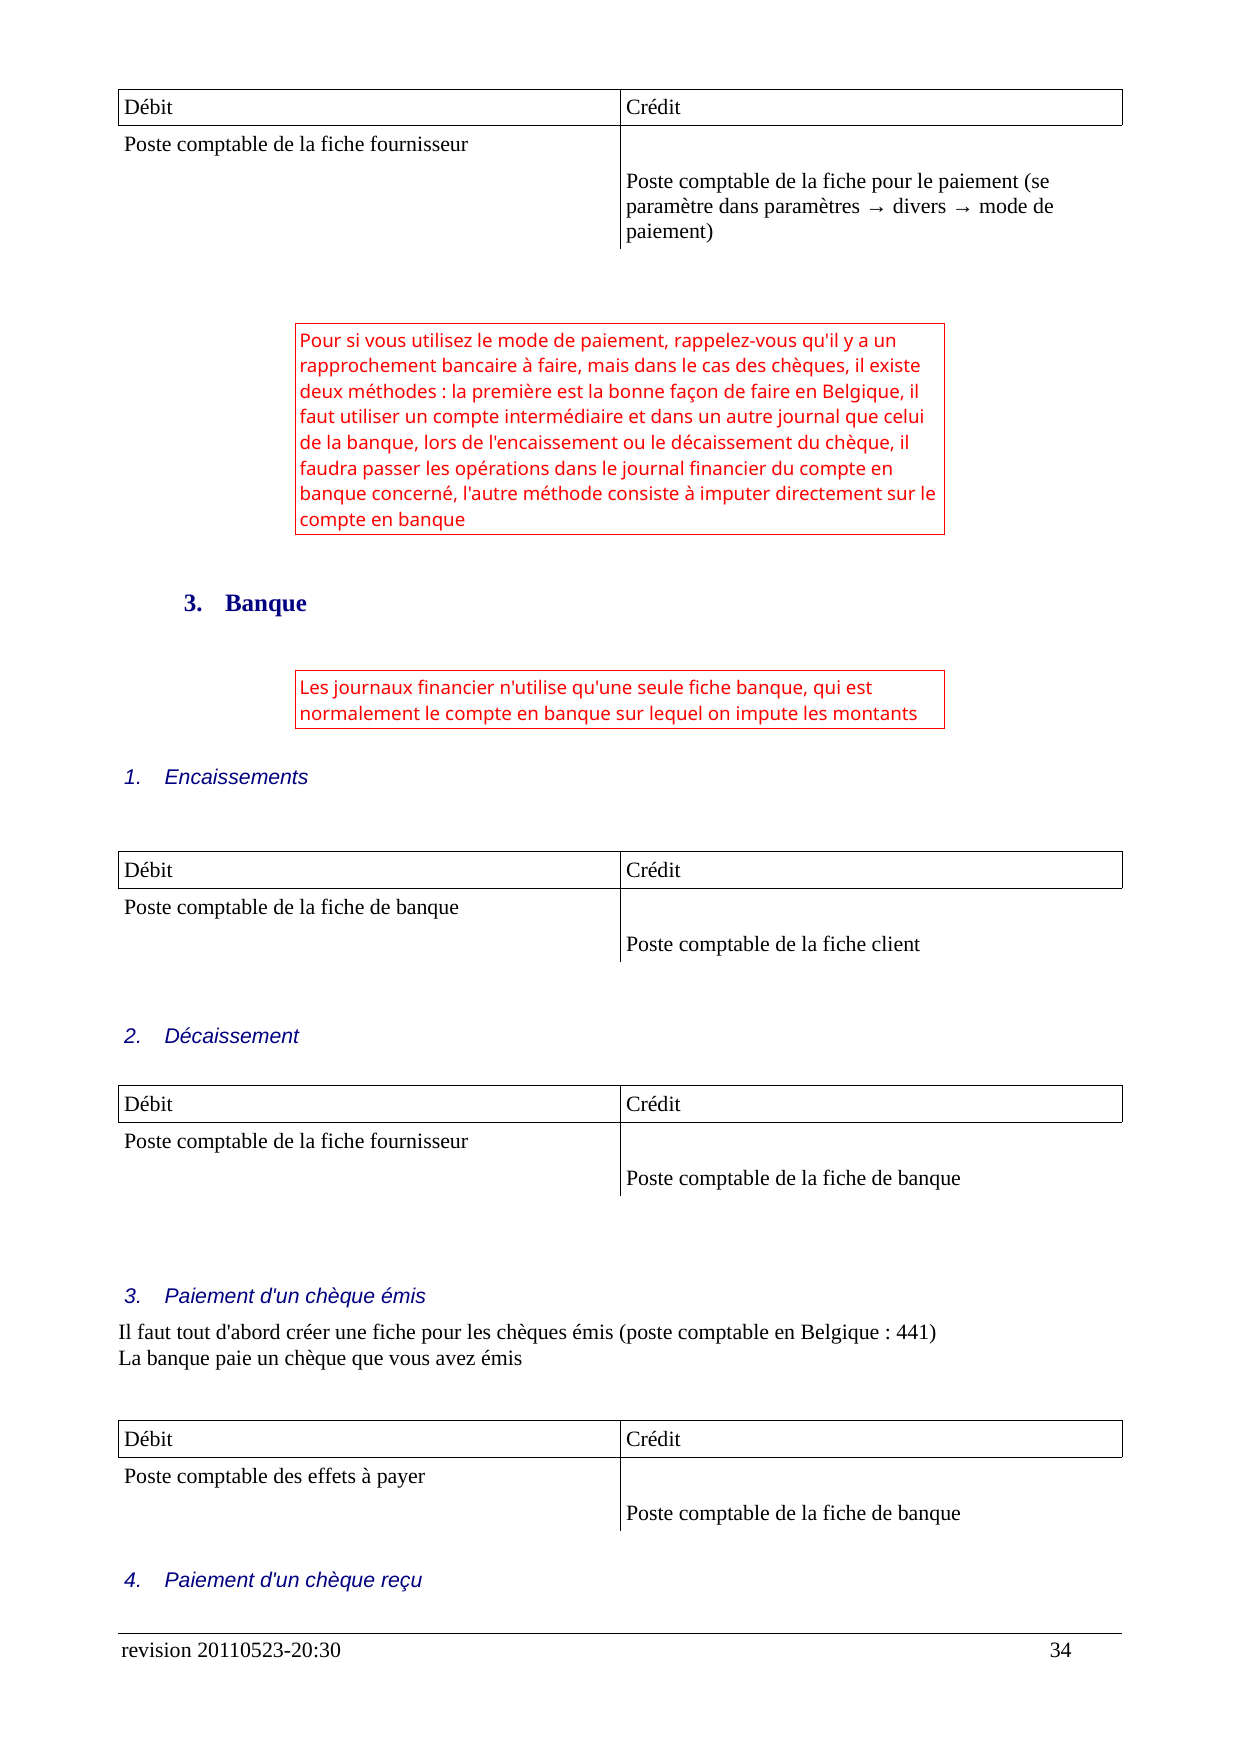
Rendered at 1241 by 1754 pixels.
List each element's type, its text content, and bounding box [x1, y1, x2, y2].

subtitle Paiement d'un chèque émis [118, 1283, 1122, 1308]
table_header Débit [119, 852, 620, 888]
text Il faut tout d'abord créer une fiche pour les chèques émis (poste comptable en Belgique : 441) [118, 1319, 1122, 1344]
table_cell Poste comptable des effets à payer [118, 1458, 620, 1494]
table_cell Poste comptable de la fiche de banque [621, 1494, 1122, 1531]
subtitle Encaissements [118, 765, 1122, 789]
table_cell [118, 1494, 620, 1531]
table_header Débit [119, 90, 620, 125]
table_cell [621, 1458, 1122, 1494]
subtitle Décaissement [118, 1024, 1122, 1048]
subtitle Paiement d'un chèque reçu [118, 1567, 1122, 1592]
table_cell Poste comptable de la fiche client [621, 925, 1122, 962]
text Les journaux financier n'utilise qu'une seule fiche banque, qui est normalement le compte en banque sur lequel on impute les montants [296, 671, 944, 728]
table_cell [118, 925, 620, 962]
table_header Débit [119, 1421, 620, 1457]
table_cell [118, 162, 620, 249]
table_cell [118, 1159, 620, 1196]
table_cell [621, 1123, 1122, 1159]
text La banque paie un chèque que vous avez émis [118, 1344, 1122, 1370]
table_header Crédit [621, 1421, 1122, 1457]
table_cell Poste comptable de la fiche de banque [621, 1159, 1122, 1196]
table_cell Poste comptable de la fiche pour le paiement (se paramètre dans paramètres → divers → mode de paiement) [621, 162, 1122, 249]
table_header Crédit [621, 1086, 1122, 1122]
table_cell Poste comptable de la fiche de banque [118, 889, 620, 925]
subtitle Banque [177, 588, 1122, 617]
table_header Crédit [621, 852, 1122, 888]
table_header Débit [119, 1086, 620, 1122]
table_header Crédit [621, 90, 1122, 125]
table_cell Poste comptable de la fiche fournisseur [118, 126, 620, 162]
table_cell [621, 889, 1122, 925]
table_cell Poste comptable de la fiche fournisseur [118, 1123, 620, 1159]
table_cell [621, 126, 1122, 162]
text Pour si vous utilisez le mode de paiement, rappelez-vous qu'il y a un rapprochement bancaire à faire, mais dans le cas des chèques, il existe deux méthodes : la première est la bonne façon de faire en Belgique, il faut utiliser un compte intermédiaire et dans un autre journal que celui de la banque, lors de l'encaissement ou le décaissement du chèque, il faudra passer les opérations dans le journal financier du compte en banque concerné, l'autre méthode consiste à imputer directement sur le compte en banque [296, 324, 944, 534]
